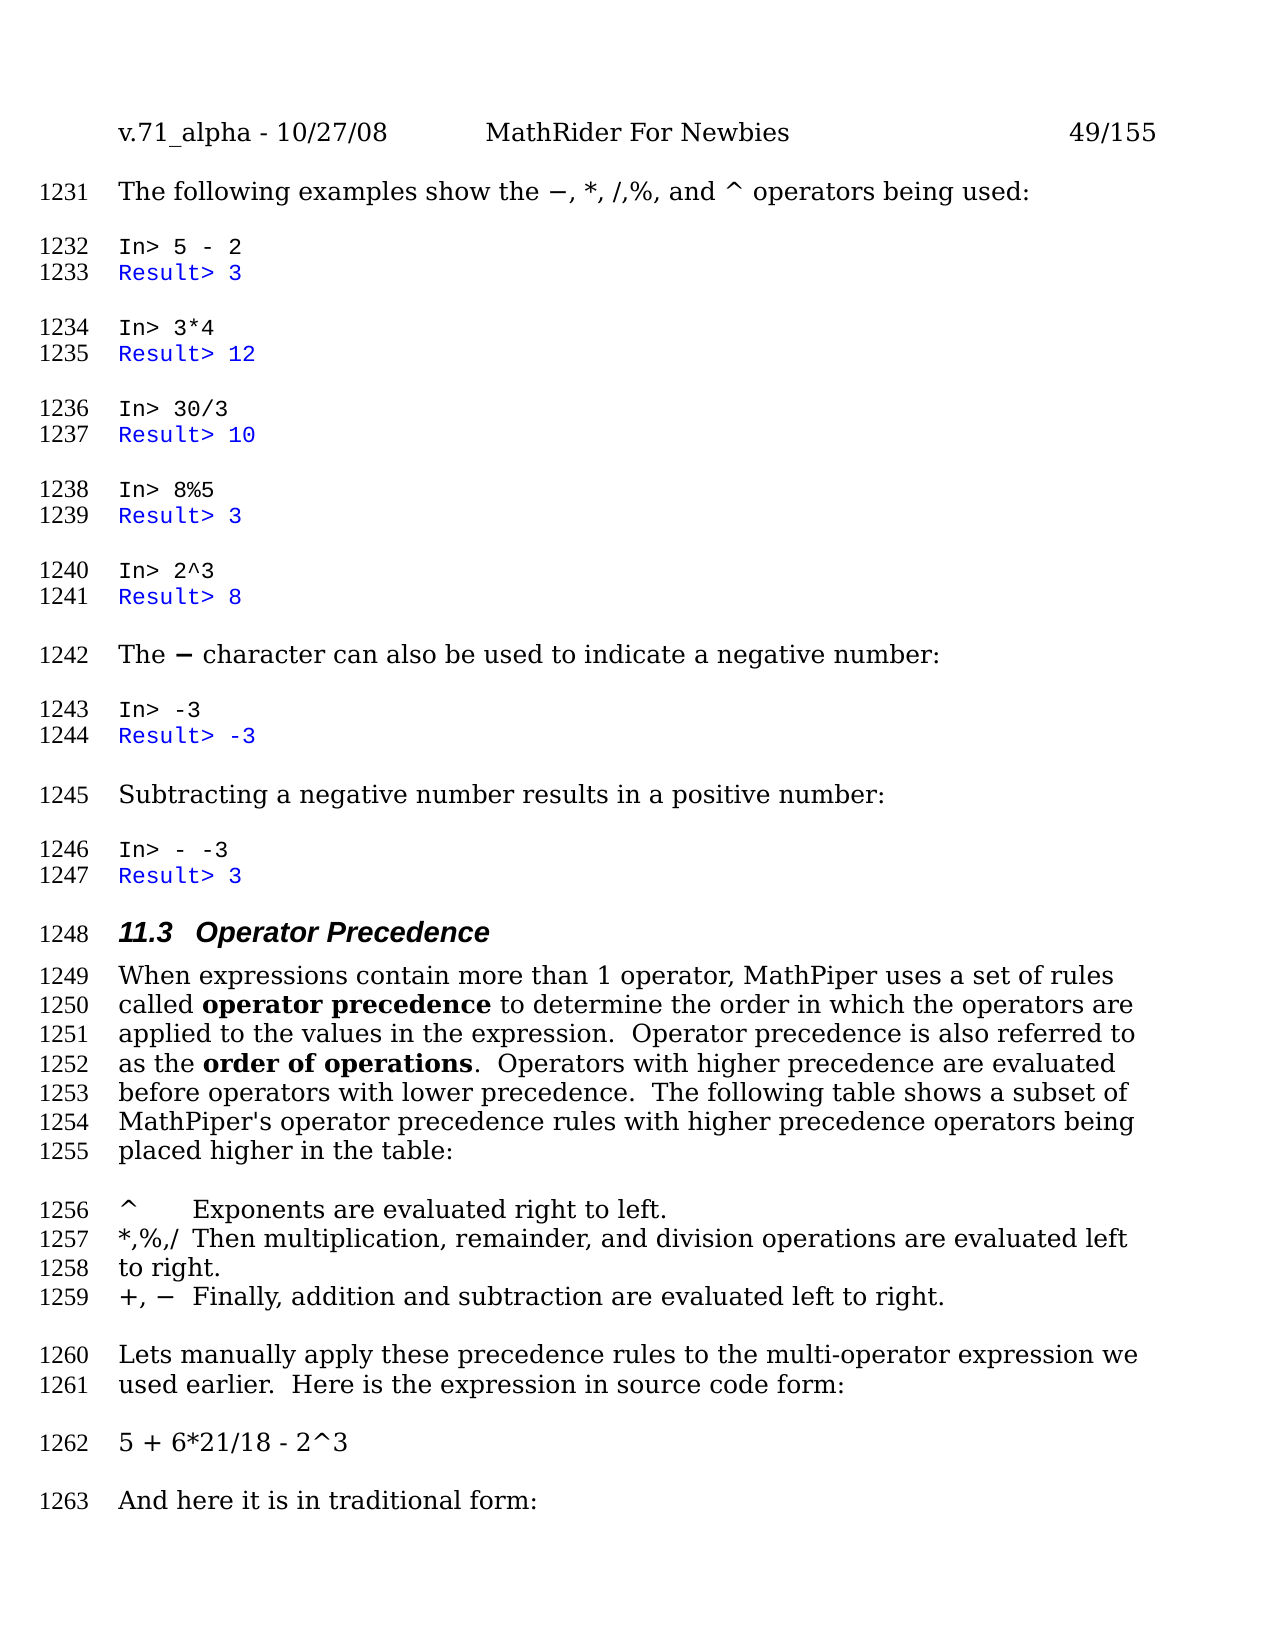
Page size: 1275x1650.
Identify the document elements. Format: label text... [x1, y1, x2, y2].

text Result> -3 [118, 725, 1157, 751]
text In> 5 - 2 [118, 235, 1157, 261]
text In> -3 [118, 699, 1157, 725]
text +, − Finally, addition and subtraction are evaluated left to right. [118, 1282, 1157, 1312]
subtitle Operator Precedence [118, 915, 1157, 949]
text When expressions contain more than 1 operator, MathPiper uses a set of rules called operator precedence to determine the order in which the operators are applied to the values in the expression. Operator precedence is also referred to as the order of operations. Operators with higher precedence are evaluated before operators with lower precedence. The following table shows a subset of MathPiper's operator precedence rules with higher precedence operators being placed higher in the table: [118, 961, 1157, 1166]
text Result> 8 [118, 585, 1157, 611]
text Result> 3 [118, 504, 1157, 530]
text The following examples show the −, *, /,%, and ^ operators being used: [118, 177, 1157, 206]
text Result> 10 [118, 423, 1157, 449]
text In> 8%5 [118, 478, 1157, 504]
text In> 3*4 [118, 316, 1157, 342]
text In> - -3 [118, 838, 1157, 864]
text Result> 3 [118, 864, 1157, 890]
text And here it is in traditional form: [118, 1487, 1157, 1516]
text ^ Exponents are evaluated right to left. [118, 1195, 1157, 1224]
text Result> 3 [118, 261, 1157, 287]
text 5 + 6*21/18 - 2^3 [118, 1428, 1157, 1457]
text *,%,/ Then multiplication, remainder, and division operations are evaluated left to right. [118, 1224, 1157, 1282]
text Result> 12 [118, 342, 1157, 368]
text Subtracting a negative number results in a positive number: [118, 780, 1157, 809]
text The − character can also be used to indicate a negative number: [118, 640, 1157, 670]
text In> 30/3 [118, 397, 1157, 423]
text In> 2^3 [118, 559, 1157, 585]
text Lets manually apply these precedence rules to the multi-operator expression we used earlier. Here is the expression in source code form: [118, 1341, 1157, 1399]
